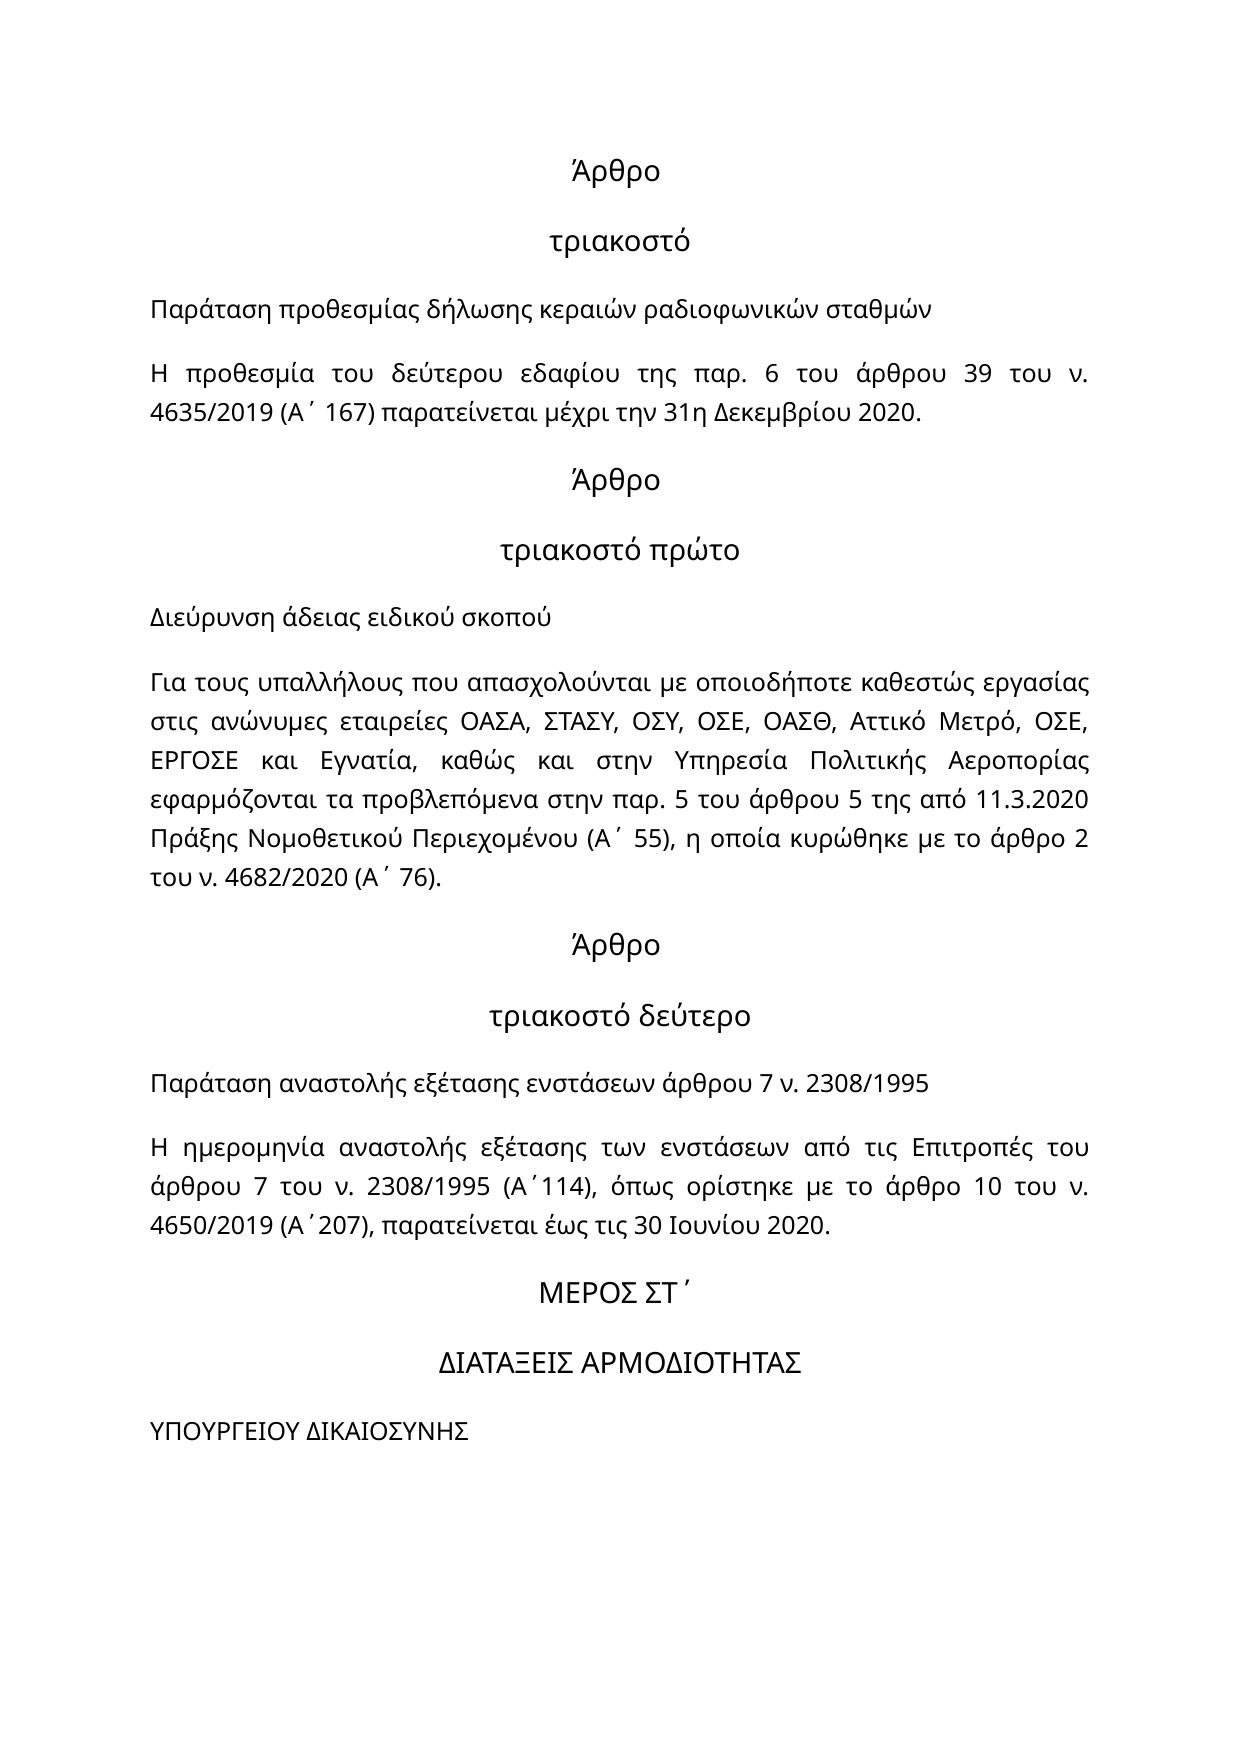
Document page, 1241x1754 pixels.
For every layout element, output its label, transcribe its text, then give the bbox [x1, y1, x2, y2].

text Διεύρυνση άδειας ειδικού σκοπού [150, 600, 1090, 634]
subtitle Άρθρο [150, 150, 1090, 190]
text ΥΠΟΥΡΓΕΙΟΥ ΔΙΚΑΙΟΣΥΝΗΣ [150, 1413, 1090, 1447]
subtitle τριακοστό [150, 221, 1090, 260]
subtitle ΜΕΡΟΣ ΣΤ΄ [150, 1272, 1090, 1312]
text Παράταση προθεσμίας δήλωσης κεραιών ραδιοφωνικών σταθμών [150, 291, 1090, 325]
subtitle τριακοστό πρώτο [150, 529, 1090, 569]
subtitle τριακοστό δεύτερο [150, 995, 1090, 1034]
text Για τους υπαλλήλους που απασχολούνται με οποιοδήποτε καθεστώς εργασίας στις ανώνυμες εταιρείες ΟΑΣΑ, ΣΤΑΣΥ, ΟΣΥ, ΟΣΕ, ΟΑΣΘ, Αττικό Μετρό, ΟΣΕ, ΕΡΓΟΣΕ και Εγνατία, καθώς και στην Υπηρεσία Πολιτικής Αεροπορίας εφαρμόζονται τα προβλεπόμενα στην παρ. 5 του άρθρου 5 της από 11.3.2020 Πράξης Νομοθετικού Περιεχομένου (Α΄ 55), η οποία κυρώθηκε με το άρθρο 2 του ν. 4682/2020 (Α΄ 76). [150, 664, 1090, 894]
text Η ημερομηνία αναστολής εξέτασης των ενστάσεων από τις Επιτροπές του άρθρου 7 του ν. 2308/1995 (Α΄114), όπως ορίστηκε με το άρθρο 10 του ν. 4650/2019 (Α΄207), παρατείνεται έως τις 30 Ιουνίου 2020. [150, 1129, 1090, 1242]
text Η προθεσμία του δεύτερου εδαφίου της παρ. 6 του άρθρου 39 του ν. 4635/2019 (Α΄ 167) παρατείνεται μέχρι την 31η Δεκεμβρίου 2020. [150, 355, 1090, 429]
text Παράταση αναστολής εξέτασης ενστάσεων άρθρου 7 ν. 2308/1995 [150, 1065, 1090, 1099]
subtitle Άρθρο [150, 924, 1090, 964]
subtitle Άρθρο [150, 459, 1090, 498]
subtitle ΔΙΑΤΑΞΕΙΣ ΑΡΜΟΔΙΟΤΗΤΑΣ [150, 1343, 1090, 1382]
